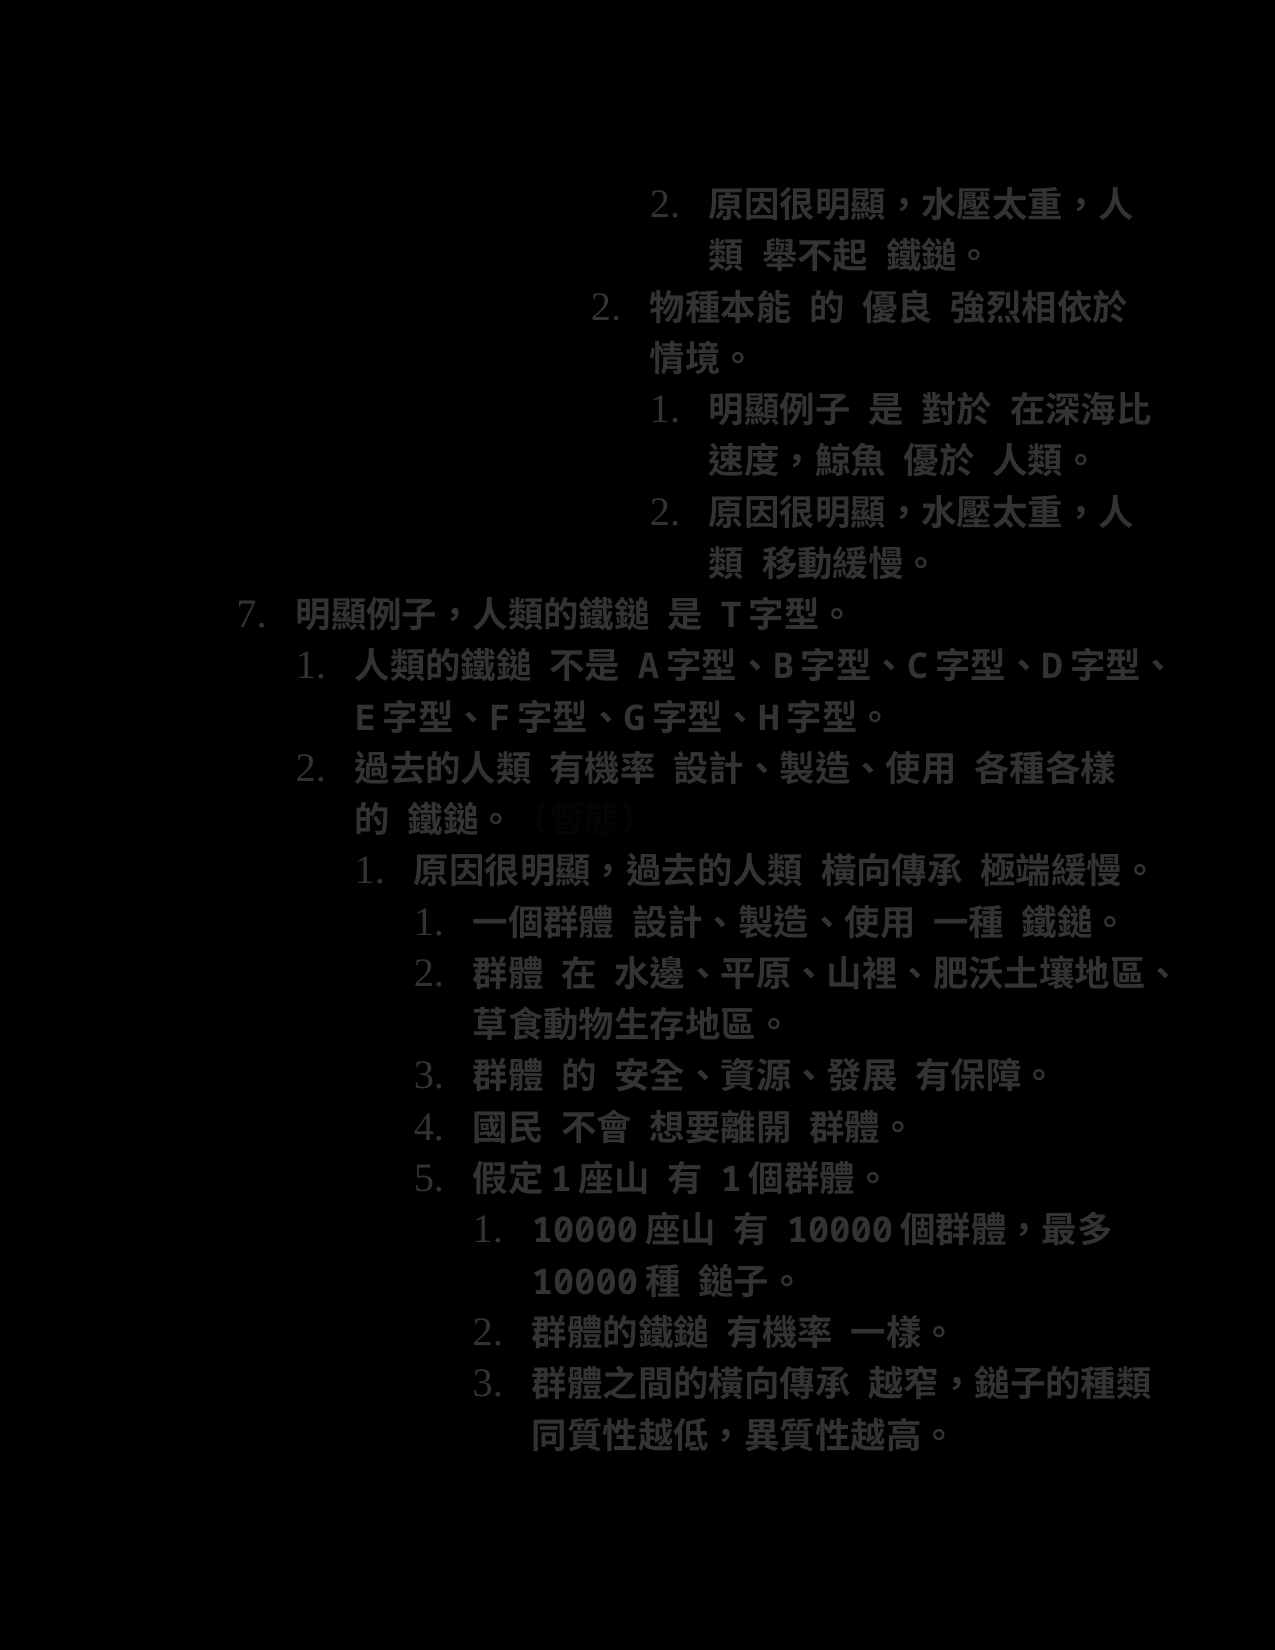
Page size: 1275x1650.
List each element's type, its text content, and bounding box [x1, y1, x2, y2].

list 原因很明顯，水壓太重，人類 舉不起 鐵鎚。 [649, 176, 1157, 279]
list 明顯例子 是 對於 在深海比速度，鯨魚 優於 人類。 [649, 381, 1157, 484]
list 假定1座山 有 1個群體。 [413, 1150, 1157, 1202]
list 群體的鐵鎚 有機率 一樣。 [472, 1304, 1157, 1356]
list 群體 的 安全、資源、發展 有保障。 [413, 1048, 1157, 1099]
list 人類的鐵鎚 不是 A字型、B字型、C字型、D字型、E字型、F字型、G字型、H字型。 [295, 638, 1157, 740]
list 一個群體 設計、製造、使用 一種 鐵鎚。 [413, 894, 1157, 945]
list 原因很明顯，水壓太重，人類 移動緩慢。 [649, 484, 1157, 586]
list 明顯例子，人類的鐵鎚 是 T字型。 [236, 586, 1157, 638]
list 10000座山 有 10000個群體，最多 10000種 鎚子。 [472, 1202, 1157, 1304]
list 群體之間的橫向傳承 越窄，鎚子的種類 同質性越低，異質性越高。 [472, 1356, 1157, 1458]
list 群體 在 水邊、平原、山裡、肥沃土壤地區、草食動物生存地區。 [413, 945, 1157, 1048]
list 國民 不會 想要離開 群體。 [413, 1099, 1157, 1150]
list 過去的人類 有機率 設計、製造、使用 各種各樣 的 鐵鎚。（暫態） [295, 740, 1157, 843]
list 物種本能 的 優良 強烈相依於 情境。 [591, 279, 1157, 381]
list 原因很明顯，過去的人類 橫向傳承 極端緩慢。 [354, 843, 1157, 894]
